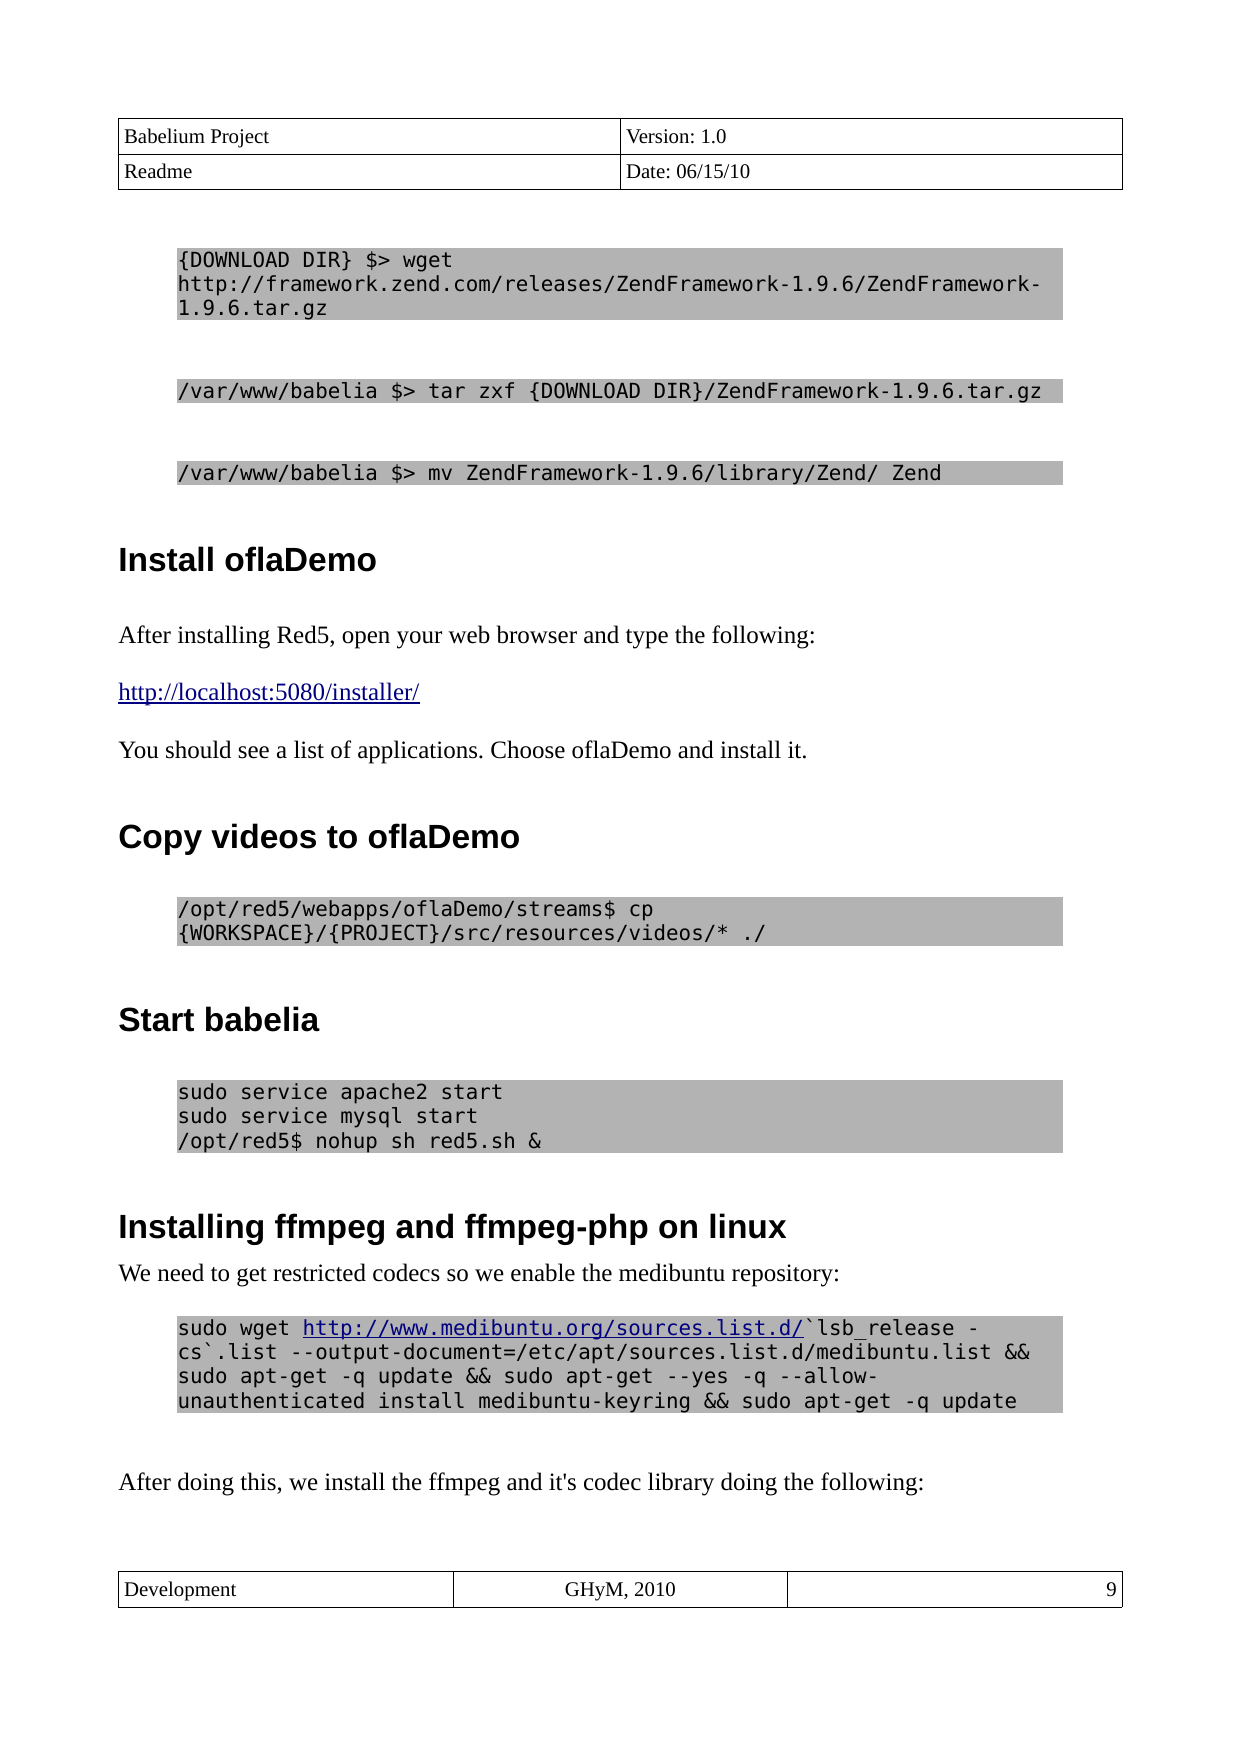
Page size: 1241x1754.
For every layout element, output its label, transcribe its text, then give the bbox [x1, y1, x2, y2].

text sudo service apache2 start sudo service mysql start /opt/red5$ nohup sh red5.sh & [177, 1080, 1063, 1153]
text After doing this, we install the ffmpeg and it's codec library doing the following: [118, 1467, 1122, 1496]
text We need to get restricted codecs so we enable the medibuntu repository: [118, 1258, 1122, 1287]
subtitle Installing ffmpeg and ffmpeg-php on linux [118, 1207, 1122, 1246]
text /var/www/babelia $> tar zxf {DOWNLOAD DIR}/ZendFramework-1.9.6.tar.gz [177, 379, 1063, 403]
text /var/www/babelia $> mv ZendFramework-1.9.6/library/Zend/ Zend [177, 461, 1063, 485]
text You should see a list of applications. Choose oflaDemo and install it. [118, 735, 1122, 763]
subtitle Copy videos to oflaDemo [118, 817, 1122, 856]
text sudo wget http://www.medibuntu.org/sources.list.d/`lsb_release -cs`.list --output-document=/etc/apt/sources.list.d/medibuntu.list && sudo apt-get -q update && sudo apt-get --yes -q --allow-unauthenticated install medibuntu-keyring && sudo apt-get -q update [177, 1316, 1063, 1413]
text /opt/red5/webapps/oflaDemo/streams$ cp {WORKSPACE}/{PROJECT}/src/resources/videos/* ./ [177, 897, 1063, 946]
subtitle Install oflaDemo [118, 540, 1122, 578]
subtitle Start babelia [118, 1000, 1122, 1039]
text http://localhost:5080/installer/ [118, 677, 1122, 706]
text {DOWNLOAD DIR} $> wget http://framework.zend.com/releases/ZendFramework-1.9.6/ZendFramework-1.9.6.tar.gz [177, 248, 1063, 320]
text After installing Red5, open your web browser and type the following: [118, 620, 1122, 648]
